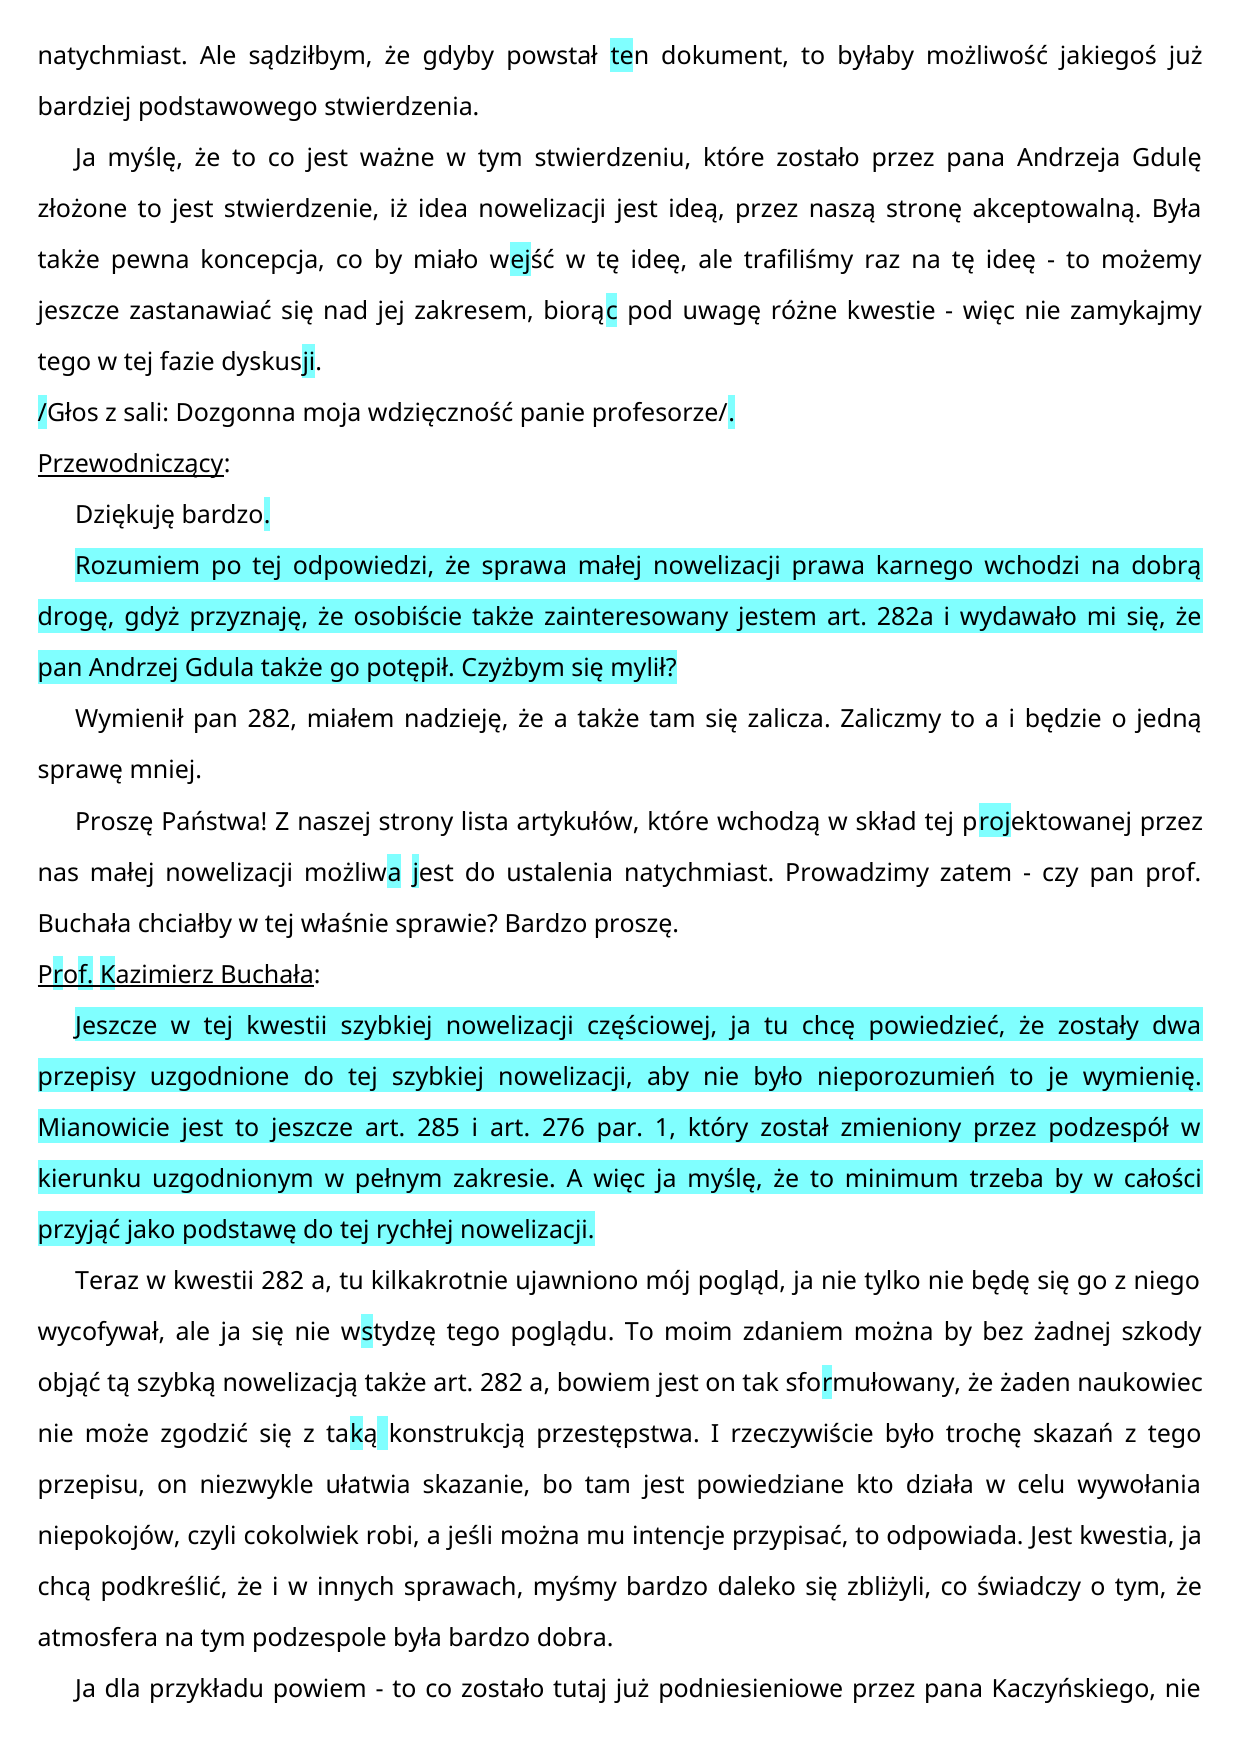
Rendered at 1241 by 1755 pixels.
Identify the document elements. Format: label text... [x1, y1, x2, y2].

text Wymienił pan 282, miałem nadzieję, że a także tam się zalicza. Zaliczmy to a i będzie o jedną sprawę mniej. [37, 701, 1203, 786]
text /Głos z sali: Dozgonna moja wdzięczność panie profesorze/. [37, 395, 1203, 429]
text Prof. Kazimierz Buchała: [37, 956, 1203, 990]
text Ja myślę, że to co jest ważne w tym stwierdzeniu, które zostało przez pana Andrzeja Gdulę złożone to jest stwierdzenie, iż idea nowelizacji jest ideą, przez naszą stronę akceptowalną. Była także pewna koncepcja, co by miało wejść w tę ideę, ale trafiliśmy raz na tę ideę - to możemy jeszcze zastanawiać się nad jej zakresem, biorąc pod uwagę różne kwestie - więc nie zamykajmy tego w tej fazie dyskusji. [37, 139, 1203, 378]
text Rozumiem po tej odpowiedzi, że sprawa małej nowelizacji prawa karnego wchodzi na dobrą drogę, gdyż przyznaję, że osobiście także zainteresowany jestem art. 282a i wydawało mi się, że pan Andrzej Gdula także go potępił. Czyżbym się mylił? [37, 548, 1203, 684]
text natychmiast. Ale sądziłbym, że gdyby powstał ten dokument, to byłaby możliwość jakiegoś już bardziej podstawowego stwierdzenia. [37, 37, 1203, 123]
text Dziękuję bardzo. [37, 497, 1203, 531]
text Jeszcze w tej kwestii szybkiej nowelizacji częściowej, ja tu chcę powiedzieć, że zostały dwa przepisy uzgodnione do tej szybkiej nowelizacji, aby nie było nieporozumień to je wymienię. Mianowicie jest to jeszcze art. 285 i art. 276 par. 1, który został zmieniony przez podzespół w kierunku uzgodnionym w pełnym zakresie. A więc ja myślę, że to minimum trzeba by w całości przyjąć jako podstawę do tej rychłej nowelizacji. [37, 1007, 1203, 1246]
text Proszę Państwa! Z naszej strony lista artykułów, które wchodzą w skład tej projektowanej przez nas małej nowelizacji możliwa jest do ustalenia natychmiast. Prowadzimy zatem - czy pan prof. Buchała chciałby w tej właśnie sprawie? Bardzo proszę. [37, 803, 1203, 939]
text Ja dla przykładu powiem - to co zostało tutaj już podniesieniowe przez pana Kaczyńskiego, nie [37, 1671, 1203, 1705]
text Teraz w kwestii 282 a, tu kilkakrotnie ujawniono mój pogląd, ja nie tylko nie będę się go z niego wycofywał, ale ja się nie wstydzę tego poglądu. To moim zdaniem można by bez żadnej szkody objąć tą szybką nowelizacją także art. 282 a, bowiem jest on tak sformułowany, że żaden naukowiec nie może zgodzić się z taką konstrukcją przestępstwa. I rzeczywiście było trochę skazań z tego przepisu, on niezwykle ułatwia skazanie, bo tam jest powiedziane kto działa w celu wywołania niepokojów, czyli cokolwiek robi, a jeśli można mu intencje przypisać, to odpowiada. Jest kwestia, ja chcą podkreślić, że i w innych sprawach, myśmy bardzo daleko się zbliżyli, co świadczy o tym, że atmosfera na tym podzespole była bardzo dobra. [37, 1262, 1203, 1654]
text Przewodniczący: [37, 446, 1203, 480]
